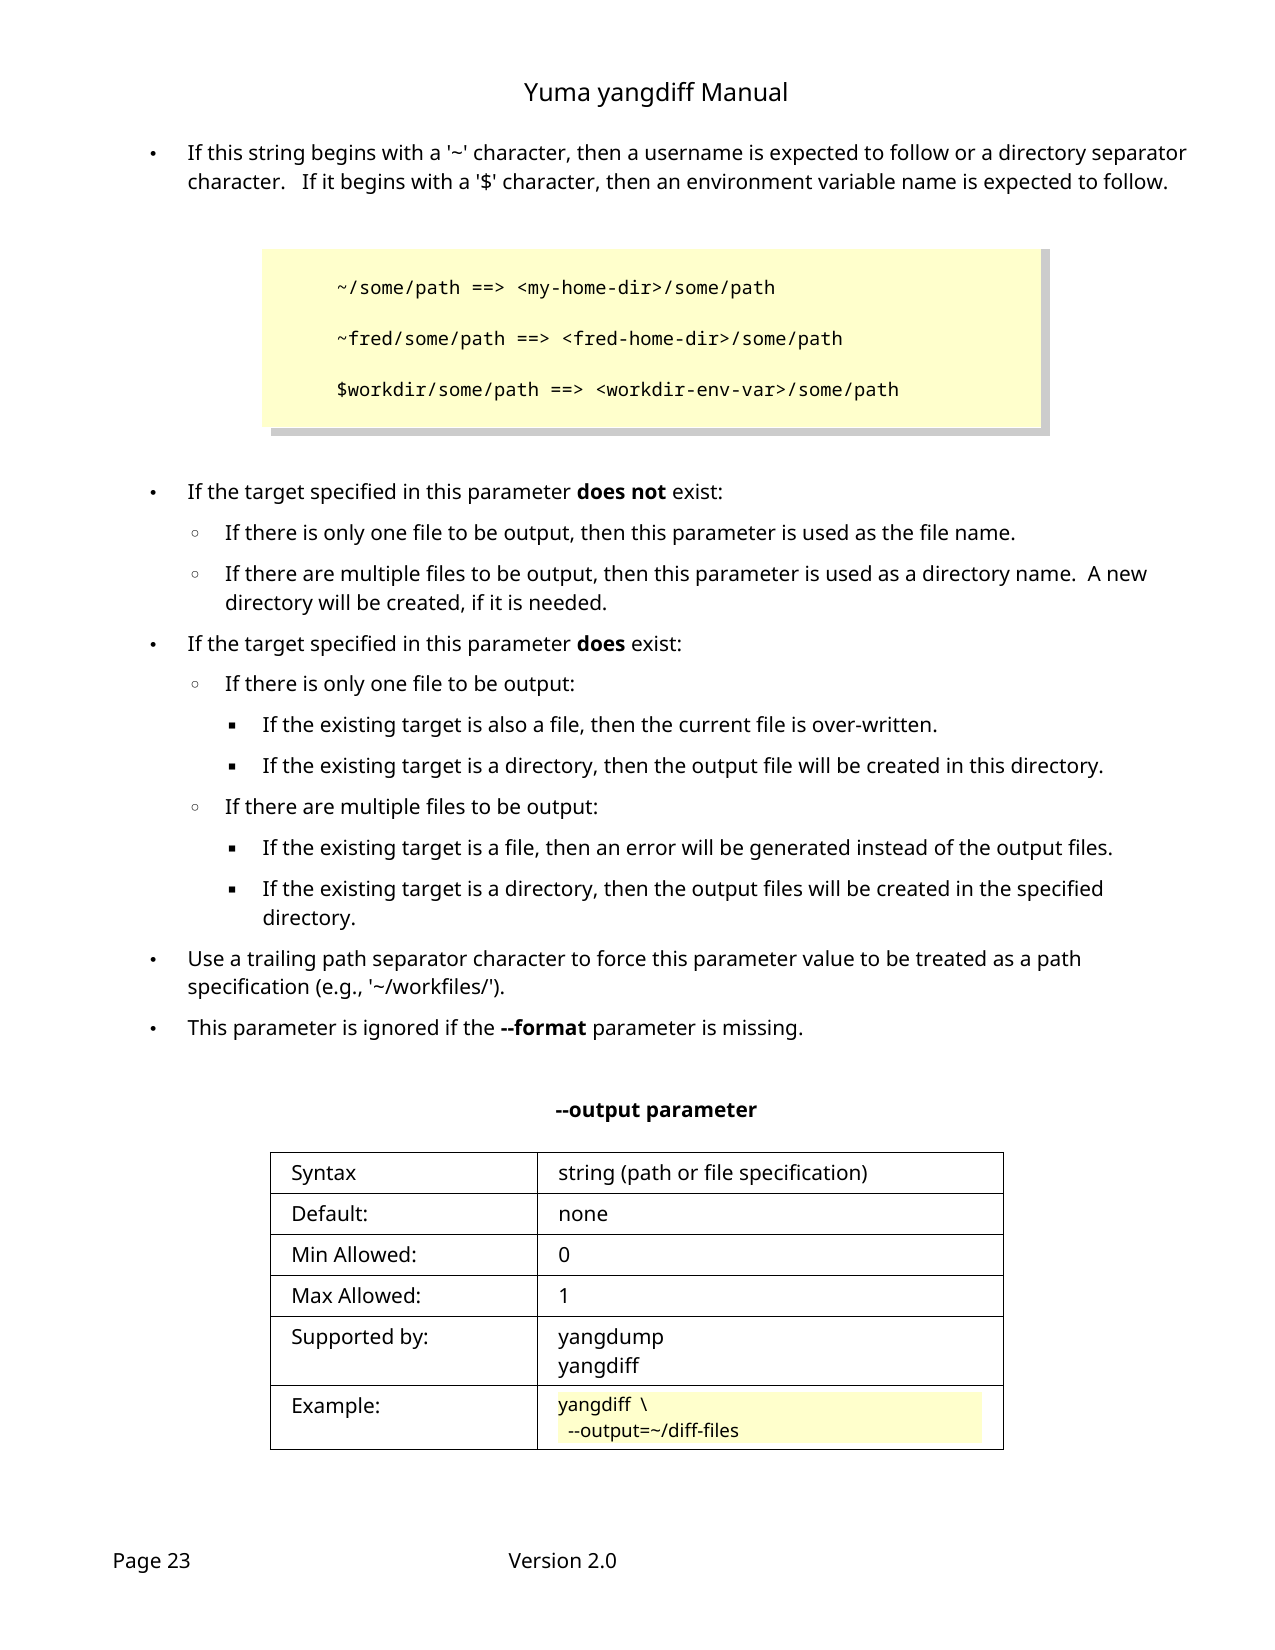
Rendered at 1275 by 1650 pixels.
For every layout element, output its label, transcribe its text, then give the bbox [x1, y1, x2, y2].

list If the existing target is a directory, then the output files will be created in the specified directory. [225, 874, 1200, 931]
table_cell Min Allowed: [271, 1235, 537, 1274]
list If this string begins with a '~' character, then a username is expected to follow or a directory separator character. If it begins with a '$' character, then an environment variable name is expected to follow. [150, 138, 1200, 195]
list If the target specified in this parameter does exist: [150, 629, 1200, 657]
list If there are multiple files to be output, then this parameter is used as a directory name. A new directory will be created, if it is needed. [187, 559, 1200, 616]
table_header Syntax [271, 1153, 537, 1193]
list Use a trailing path separator character to force this parameter value to be treated as a path specification (e.g., '~/workfiles/'). [150, 944, 1200, 1001]
list If the existing target is a directory, then the output file will be created in this directory. [225, 751, 1200, 780]
table_cell Max Allowed: [271, 1276, 537, 1316]
table_cell Supported by: [271, 1317, 537, 1385]
list This parameter is ignored if the --format parameter is missing. [150, 1013, 1200, 1041]
table_cell yangdiff \ --output=~/diff-files [538, 1386, 1003, 1448]
table_cell 1 [538, 1276, 1003, 1316]
list If the existing target is a file, then an error will be generated instead of the output files. [225, 833, 1200, 862]
text ~/some/path ==> <my-home-dir>/some/path [262, 274, 1041, 300]
list If there is only one file to be output: [187, 669, 1200, 698]
list If there are multiple files to be output: [187, 792, 1200, 821]
table_cell yangdump yangdiff [538, 1317, 1003, 1385]
table_cell none [538, 1194, 1003, 1234]
text ~fred/some/path ==> <fred-home-dir>/some/path [262, 325, 1041, 351]
table_cell Example: [271, 1386, 537, 1448]
table_cell Default: [271, 1194, 537, 1234]
list If the target specified in this parameter does not exist: [150, 477, 1200, 506]
table_cell 0 [538, 1235, 1003, 1274]
subtitle --output parameter [127, 1095, 1185, 1123]
list If there is only one file to be output, then this parameter is used as the file name. [187, 518, 1200, 547]
table_header string (path or file specification) [538, 1153, 1003, 1193]
text $workdir/some/path ==> <workdir-env-var>/some/path [262, 376, 1041, 402]
list If the existing target is also a file, then the current file is over-written. [225, 711, 1200, 739]
